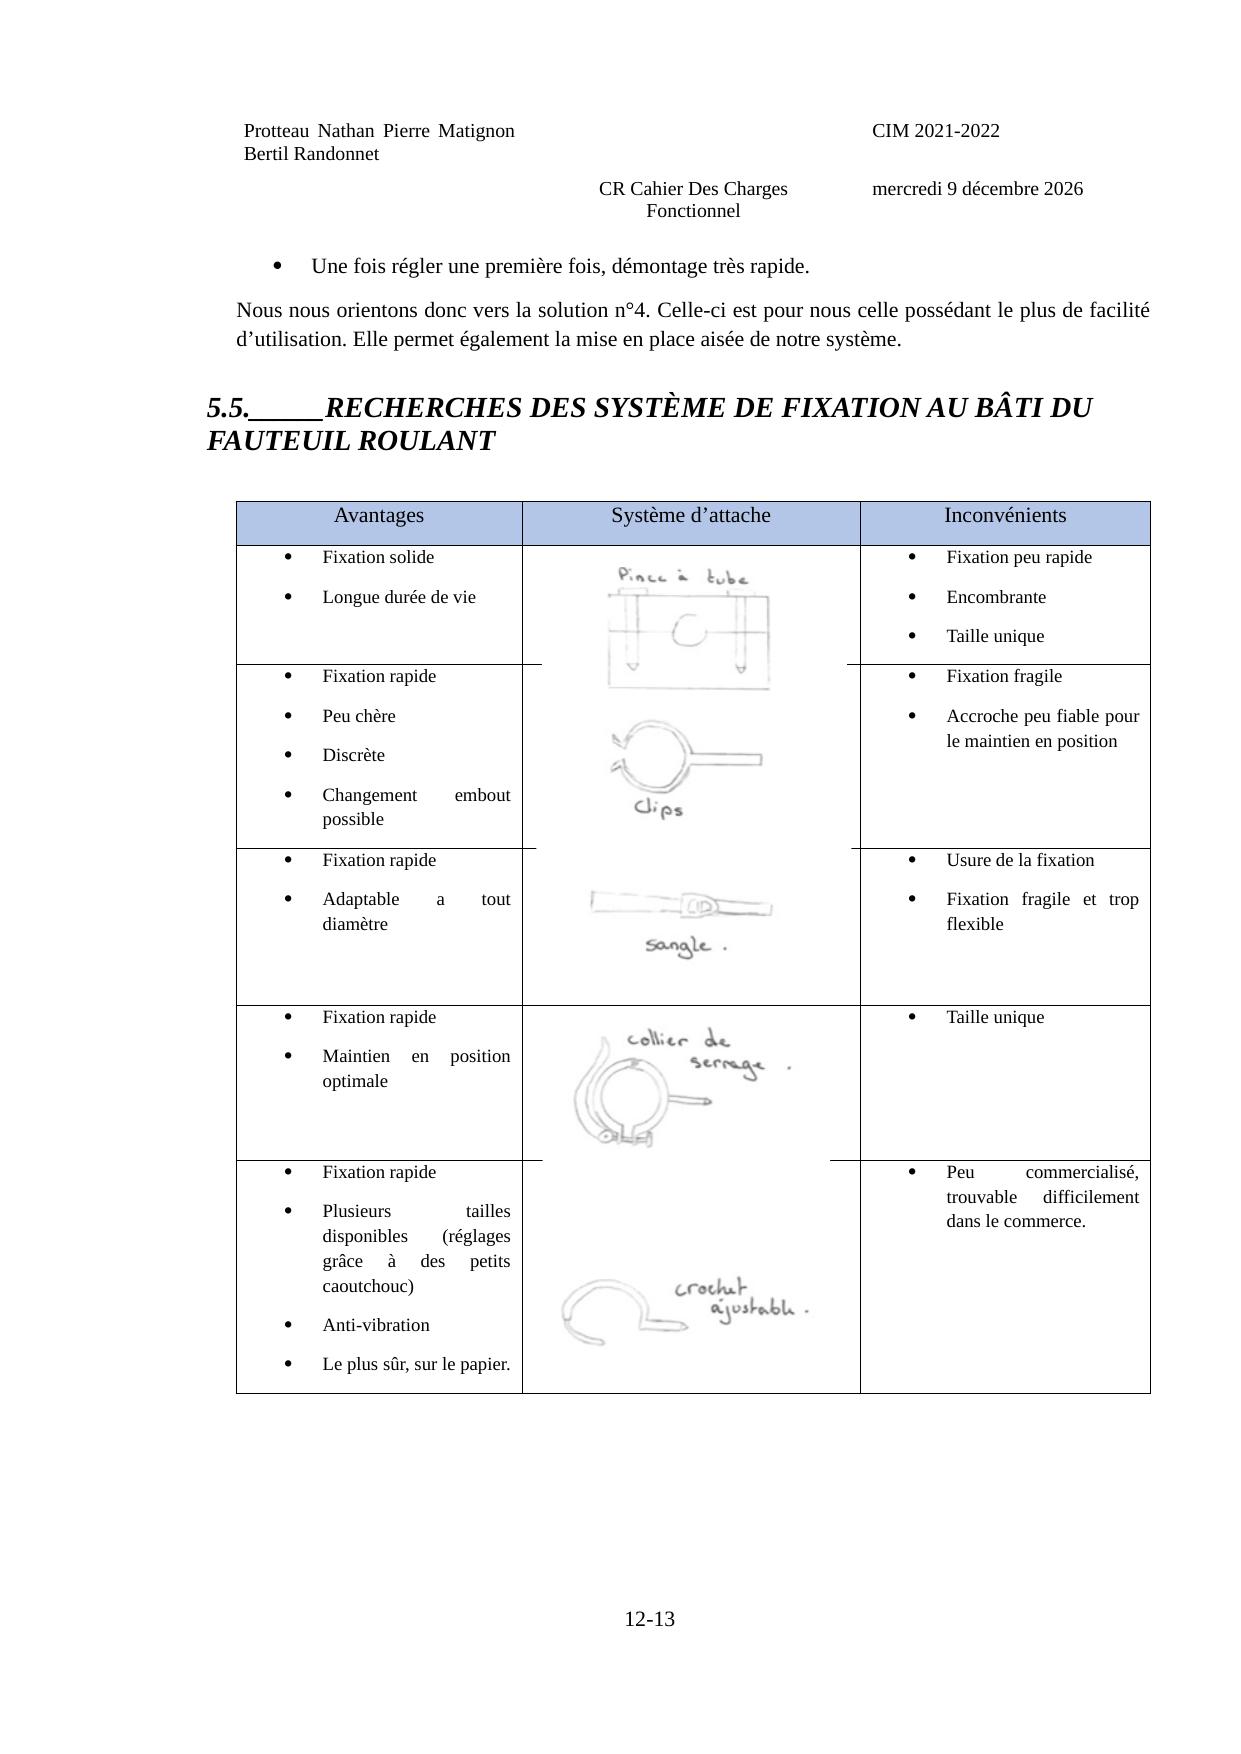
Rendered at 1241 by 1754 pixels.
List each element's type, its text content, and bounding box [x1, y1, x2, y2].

subtitle recherches des système de fixation au bâti du fauteuil roulant [207, 390, 1152, 457]
table_cell Usure de la fixation Fixation fragile et trop flexible [861, 849, 1150, 1004]
table_cell [523, 849, 860, 1004]
table_cell Fixation rapide Peu chère Discrète Changement embout possible [237, 665, 522, 848]
table_cell [847, 665, 860, 848]
table_cell Fixation solide Longue durée de vie [237, 546, 522, 664]
table_header Système d’attache [523, 502, 860, 545]
list Une fois régler une première fois, démontage très rapide. [274, 253, 1152, 278]
table_cell [523, 665, 541, 848]
table_cell Fixation peu rapide Encombrante Taille unique [861, 546, 1150, 664]
table_cell Fixation rapide Plusieurs tailles disponibles (réglages grâce à des petits caoutchouc) Anti-vibration Le plus sûr, sur le papier. [237, 1161, 522, 1393]
table_header Inconvénients [861, 502, 1150, 545]
table_cell Taille unique [861, 1006, 1150, 1160]
table_header Avantages [237, 502, 522, 545]
table_cell Peu commercialisé, trouvable difficilement dans le commerce. [861, 1161, 1150, 1393]
table_cell [523, 546, 860, 664]
text Nous nous orientons donc vers la solution n°4. Celle-ci est pour nous celle possédant le plus de facilité d’utilisation. Elle permet également la mise en place aisée de notre système. [236, 297, 1152, 351]
table_cell [523, 1161, 860, 1393]
table_cell Fixation fragile Accroche peu fiable pour le maintien en position [861, 665, 1150, 848]
table_cell Fixation rapide Maintien en position optimale [237, 1006, 522, 1160]
table_cell Fixation rapide Adaptable a tout diamètre [237, 849, 522, 1004]
table_cell [523, 1006, 860, 1160]
